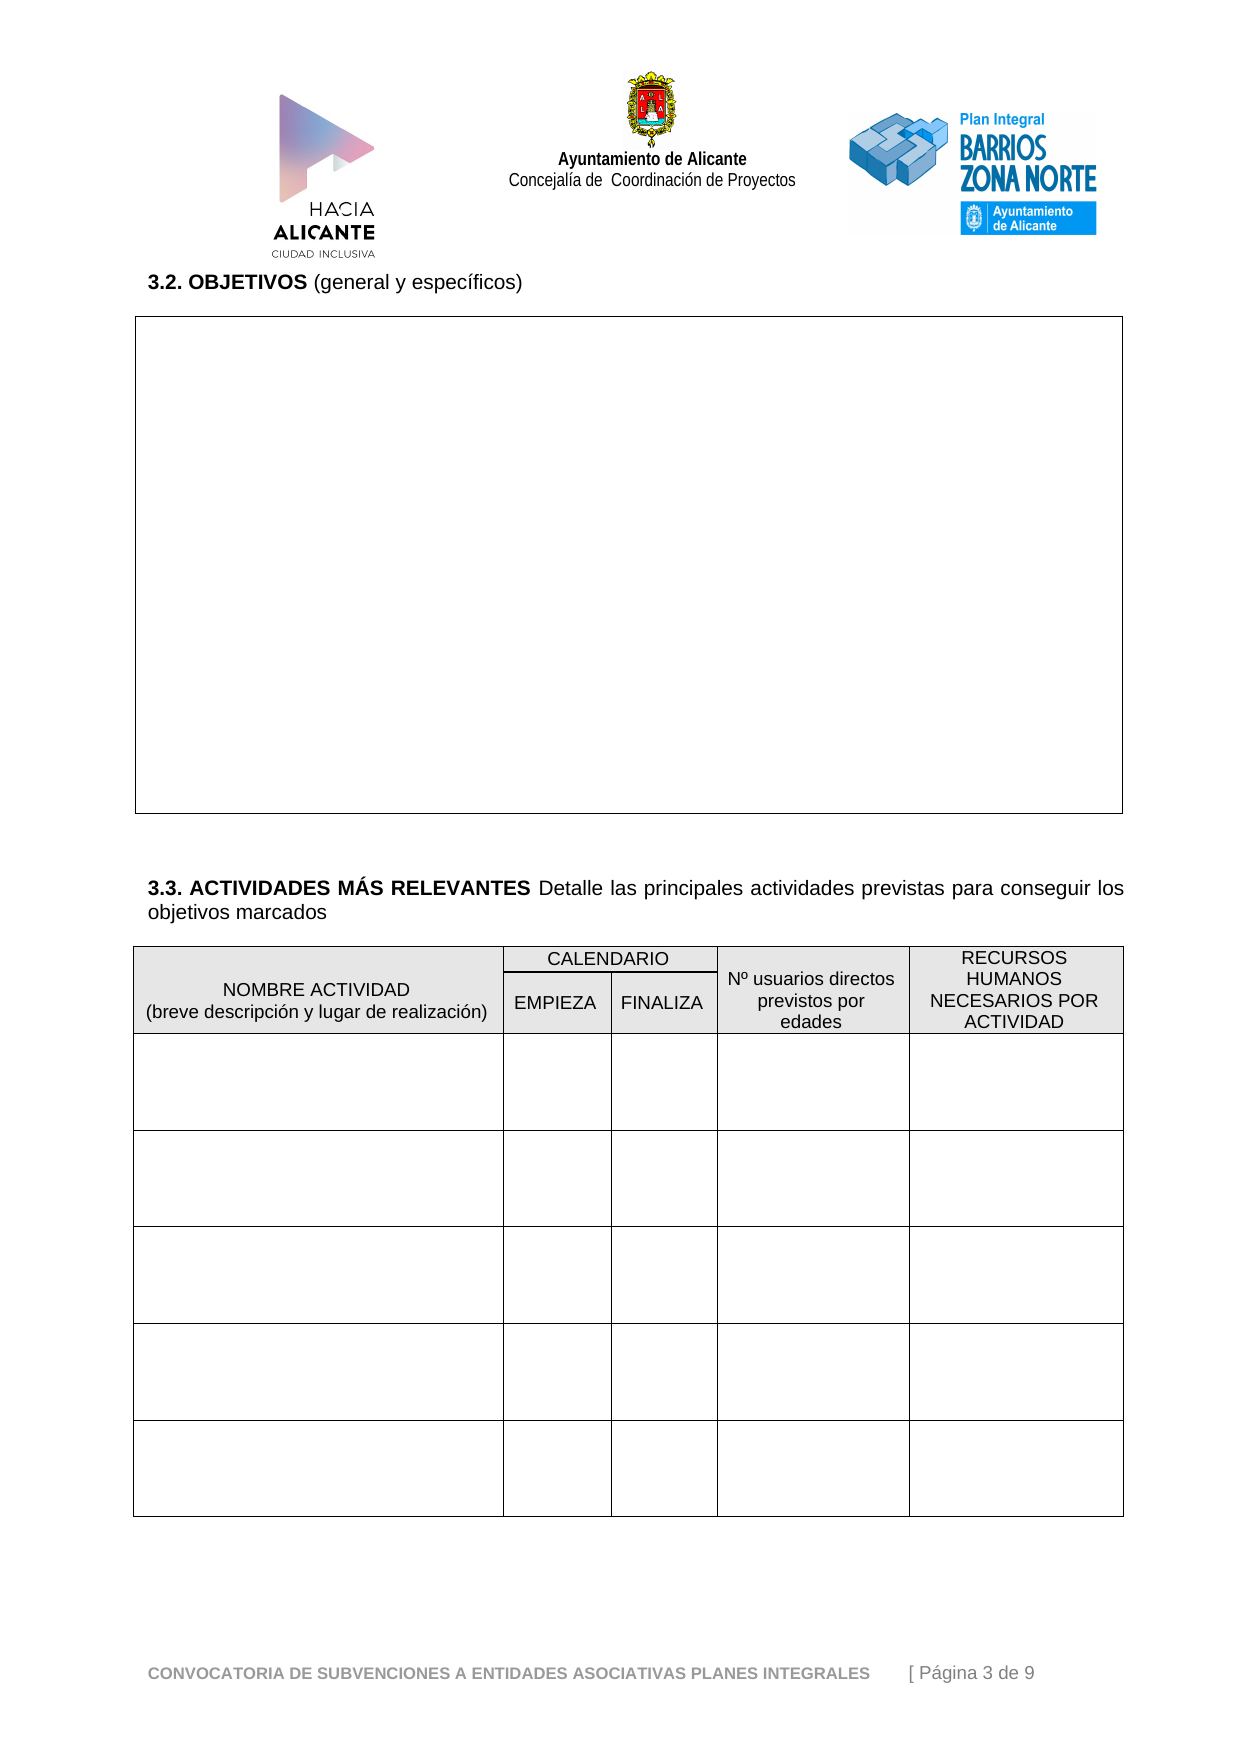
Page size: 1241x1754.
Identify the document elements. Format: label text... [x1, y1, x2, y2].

table_cell [718, 1034, 909, 1129]
table_cell [612, 1034, 717, 1129]
picture [849, 113, 1097, 235]
table_cell [504, 1131, 611, 1226]
table_cell EMPIEZA [504, 973, 611, 1033]
table_header Nº usuarios directos previstos por edades [718, 947, 909, 1033]
table_cell [504, 1324, 611, 1419]
table_cell [504, 1034, 611, 1129]
table_cell [910, 1034, 1123, 1129]
table_cell [504, 1421, 611, 1516]
table_cell [718, 1131, 909, 1226]
table_cell [910, 1421, 1123, 1516]
table_header CALENDARIO [504, 947, 717, 971]
picture [622, 70, 681, 150]
table_cell [134, 1421, 503, 1516]
table_cell [910, 1324, 1123, 1419]
table_cell [718, 1421, 909, 1516]
table_cell [612, 1421, 717, 1516]
table_header NOMBRE ACTIVIDAD (breve descripción y lugar de realización) [134, 947, 503, 1033]
picture [266, 89, 381, 263]
table_header RECURSOS HUMANOS NECESARIOS POR ACTIVIDAD [910, 947, 1123, 1033]
table_cell [718, 1324, 909, 1419]
table_cell [504, 1227, 611, 1323]
table_cell [910, 1227, 1123, 1323]
table_cell [612, 1227, 717, 1323]
table_cell [134, 1131, 503, 1226]
table_cell [910, 1131, 1123, 1226]
text 3.2. OBJETIVOS (general y específicos) [148, 270, 1125, 294]
text 3.3. ACTIVIDADES MÁS RELEVANTES Detalle las principales actividades previstas para conseguir los objetivos marcados [148, 876, 1125, 924]
table_cell FINALIZA [612, 973, 717, 1033]
table_cell [134, 1324, 503, 1419]
table_cell [134, 1227, 503, 1323]
table_cell [134, 1034, 503, 1129]
table_cell [612, 1324, 717, 1419]
picture [1090, 169, 1097, 187]
table_header [136, 317, 1122, 813]
table_cell [612, 1131, 717, 1226]
table_cell [718, 1227, 909, 1323]
